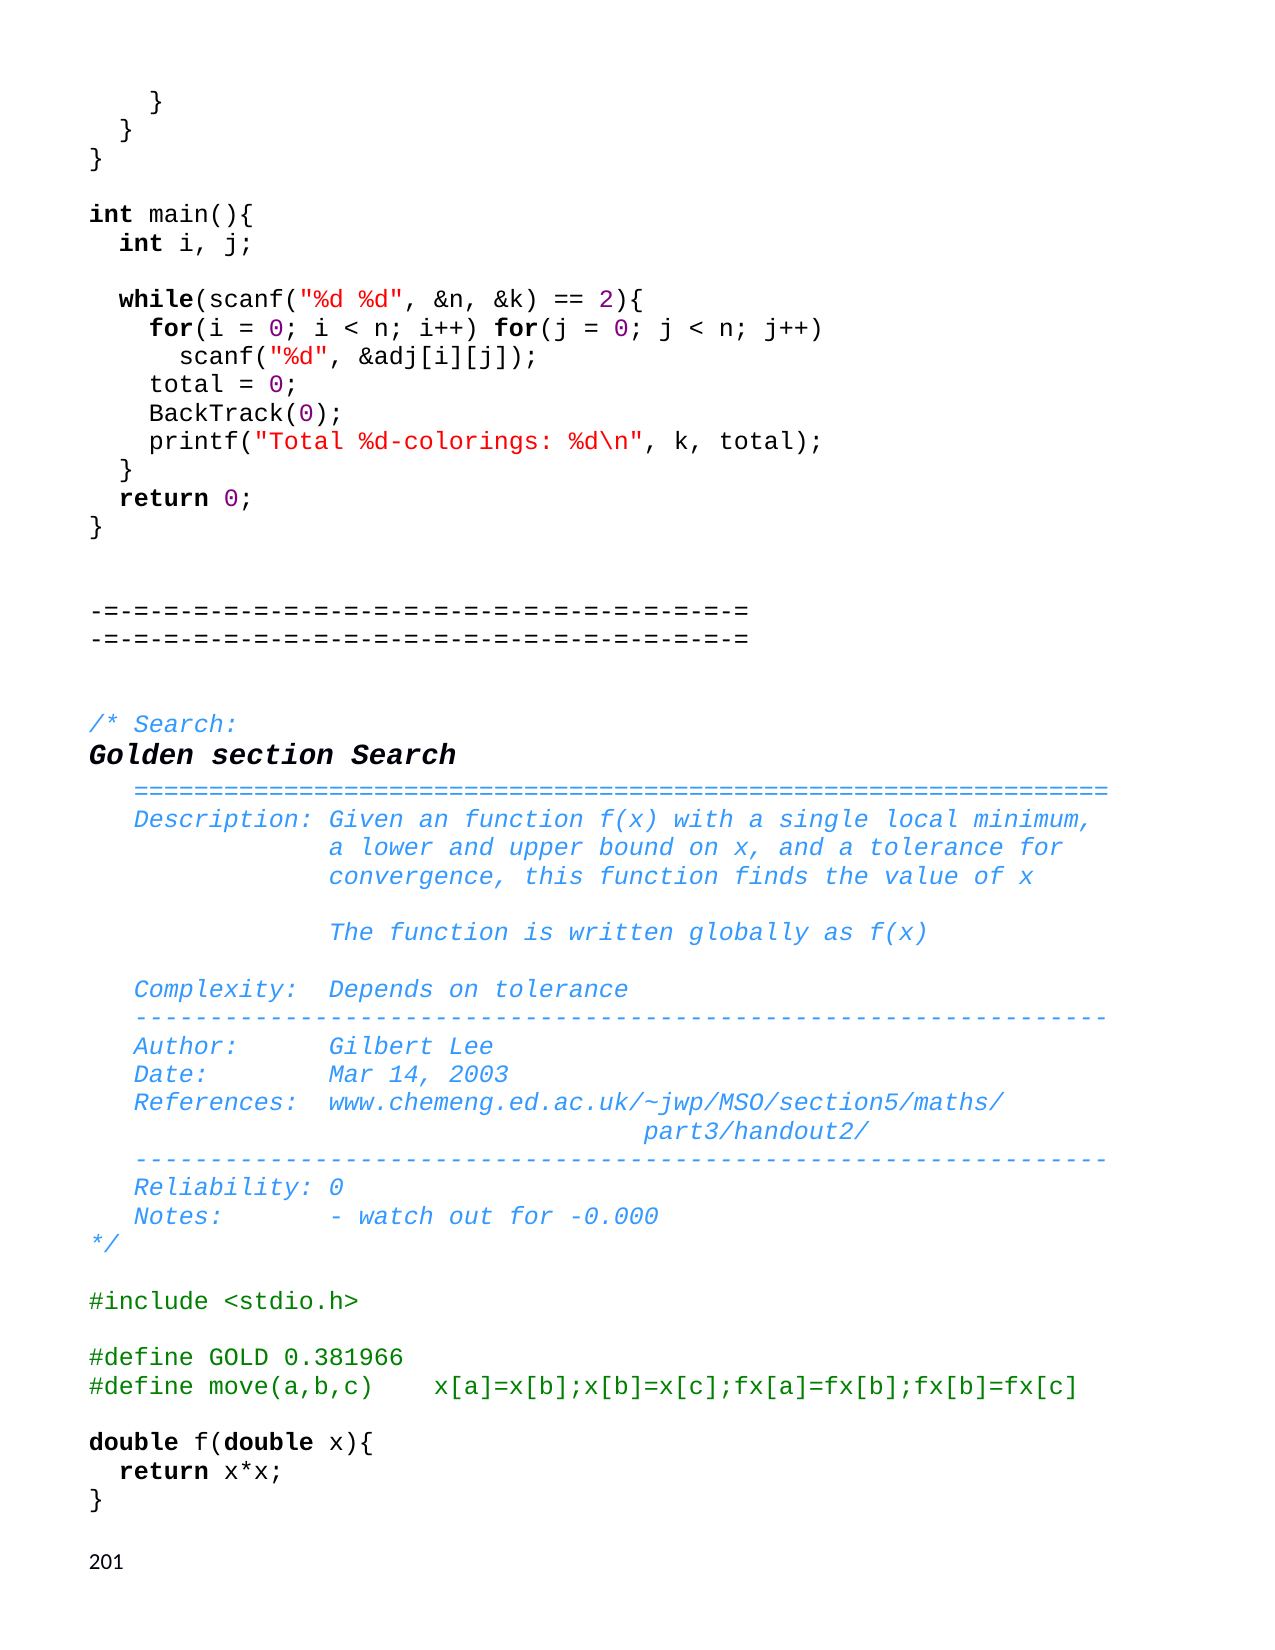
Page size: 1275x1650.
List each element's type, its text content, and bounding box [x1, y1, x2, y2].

text int i, j; [89, 230, 1186, 259]
text a lower and upper bound on x, and a tolerance for [89, 835, 1186, 863]
text */ [89, 1232, 1186, 1260]
text for(i = 0; i < n; i++) for(j = 0; j < n; j++) [89, 315, 1186, 344]
text -=-=-=-=-=-=-=-=-=-=-=-=-=-=-=-=-=-=-=-=-=-= [89, 599, 1186, 627]
text part3/handout2/ [89, 1118, 1186, 1147]
text References: www.chemeng.ed.ac.uk/~jwp/MSO/section5/maths/ [89, 1090, 1186, 1118]
text ----------------------------------------------------------------- [89, 1005, 1186, 1033]
text BackTrack(0); [89, 400, 1186, 429]
text The function is written globally as f(x) [89, 920, 1186, 948]
text ================================================================= [89, 778, 1186, 807]
text return 0; [89, 485, 1186, 514]
text -=-=-=-=-=-=-=-=-=-=-=-=-=-=-=-=-=-=-=-=-=-= [89, 627, 1186, 655]
text #include <stdio.h> [89, 1288, 1186, 1317]
text printf("Total %d-colorings: %d\n", k, total); [89, 429, 1186, 457]
text } [89, 117, 1186, 145]
text Description: Given an function f(x) with a single local minimum, [89, 807, 1186, 835]
text return x*x; [89, 1458, 1186, 1487]
text /* Search: [89, 712, 1186, 740]
subtitle Golden section Search [89, 740, 1186, 773]
text Complexity: Depends on tolerance [89, 977, 1186, 1005]
text scanf("%d", &adj[i][j]); [89, 344, 1186, 372]
text total = 0; [89, 372, 1186, 400]
text } [89, 514, 1186, 542]
text Date: Mar 14, 2003 [89, 1062, 1186, 1090]
text Reliability: 0 [89, 1175, 1186, 1203]
text while(scanf("%d %d", &n, &k) == 2){ [89, 287, 1186, 315]
text Author: Gilbert Lee [89, 1033, 1186, 1062]
text int main(){ [89, 202, 1186, 230]
text } [89, 89, 1186, 117]
text Notes: - watch out for -0.000 [89, 1203, 1186, 1232]
text } [89, 457, 1186, 485]
text #define move(a,b,c) x[a]=x[b];x[b]=x[c];fx[a]=fx[b];fx[b]=fx[c] [89, 1373, 1186, 1402]
text } [89, 1487, 1186, 1515]
text double f(double x){ [89, 1430, 1186, 1458]
text convergence, this function finds the value of x [89, 863, 1186, 892]
text ----------------------------------------------------------------- [89, 1147, 1186, 1175]
text } [89, 145, 1186, 174]
text #define GOLD 0.381966 [89, 1345, 1186, 1373]
